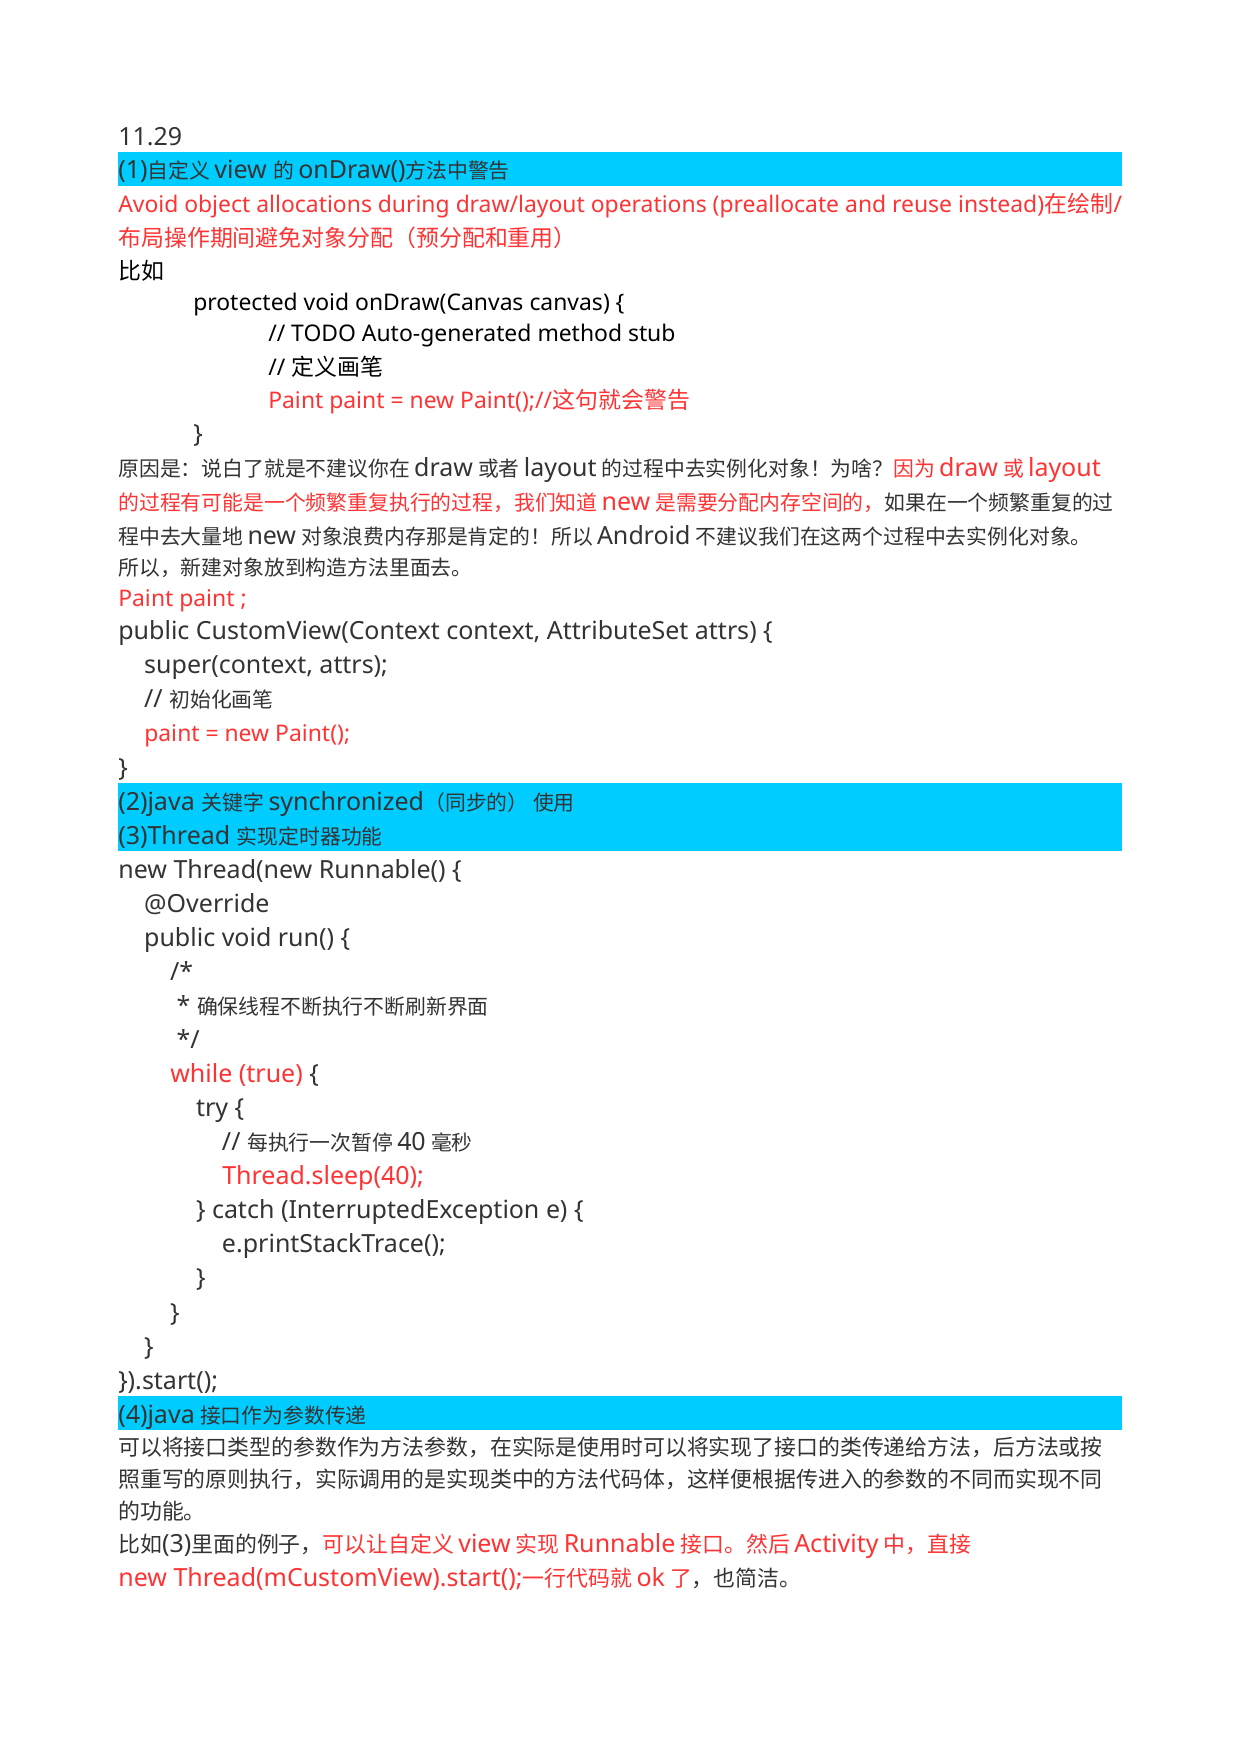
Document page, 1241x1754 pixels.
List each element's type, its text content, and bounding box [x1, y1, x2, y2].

text } [118, 415, 1122, 449]
text (2)java 关键字 synchronized（同步的） 使用 [118, 783, 1122, 817]
text @Override [118, 885, 1122, 919]
text (1)自定义view 的onDraw()方法中警告 [118, 152, 1122, 186]
text */ [118, 1022, 1122, 1056]
text /* [118, 953, 1122, 988]
text 所以，新建对象放到构造方法里面去。 [118, 551, 1122, 582]
text super(context, attrs); [118, 647, 1122, 681]
text * 确保线程不断执行不断刷新界面 [118, 988, 1122, 1022]
text // TODO Auto-generated method stub [118, 317, 1122, 348]
text (4)java接口作为参数传递 [118, 1396, 1122, 1430]
text } [118, 749, 1122, 783]
text new Thread(new Runnable() { [118, 851, 1122, 885]
text 11.29 [118, 118, 1122, 152]
text Avoid object allocations during draw/layout operations (preallocate and reuse instead)在绘制/布局操作期间避免对象分配（预分配和重用） [118, 186, 1122, 253]
text e.printStackTrace(); [118, 1226, 1122, 1260]
text 原因是：说白了就是不建议你在draw或者layout的过程中去实例化对象！为啥？因为draw或layout的过程有可能是一个频繁重复执行的过程，我们知道new是需要分配内存空间的，如果在一个频繁重复的过程中去大量地new对象浪费内存那是肯定的！所以Android不建议我们在这两个过程中去实例化对象。 [118, 449, 1122, 551]
text }).start(); [118, 1362, 1122, 1396]
text Paint paint = new Paint();//这句就会警告 [118, 382, 1122, 415]
text // 定义画笔 [118, 348, 1122, 382]
text public void run() { [118, 919, 1122, 953]
text while (true) { [118, 1056, 1122, 1090]
text public CustomView(Context context, AttributeSet attrs) { [118, 613, 1122, 647]
text 比如(3)里面的例子，可以让自定义view实现Runnable接口。然后Activity中，直接 [118, 1525, 1122, 1559]
text } [118, 1328, 1122, 1362]
text Paint paint ; [118, 582, 1122, 613]
text paint = new Paint(); [118, 715, 1122, 749]
text } [118, 1294, 1122, 1328]
text new Thread(mCustomView).start();一行代码就ok了，也简洁。 [118, 1559, 1122, 1593]
text protected void onDraw(Canvas canvas) { [118, 286, 1122, 317]
text } [118, 1260, 1122, 1294]
text } catch (InterruptedException e) { [118, 1192, 1122, 1226]
text 可以将接口类型的参数作为方法参数，在实际是使用时可以将实现了接口的类传递给方法，后方法或按照重写的原则执行，实际调用的是实现类中的方法代码体，这样便根据传进入的参数的不同而实现不同的功能。 [118, 1430, 1122, 1525]
text 比如 [118, 253, 1122, 286]
text // 初始化画笔 [118, 681, 1122, 715]
text try { [118, 1090, 1122, 1124]
text // 每执行一次暂停40毫秒 [118, 1124, 1122, 1158]
text (3)Thread 实现定时器功能 [118, 817, 1122, 851]
text Thread.sleep(40); [118, 1158, 1122, 1192]
